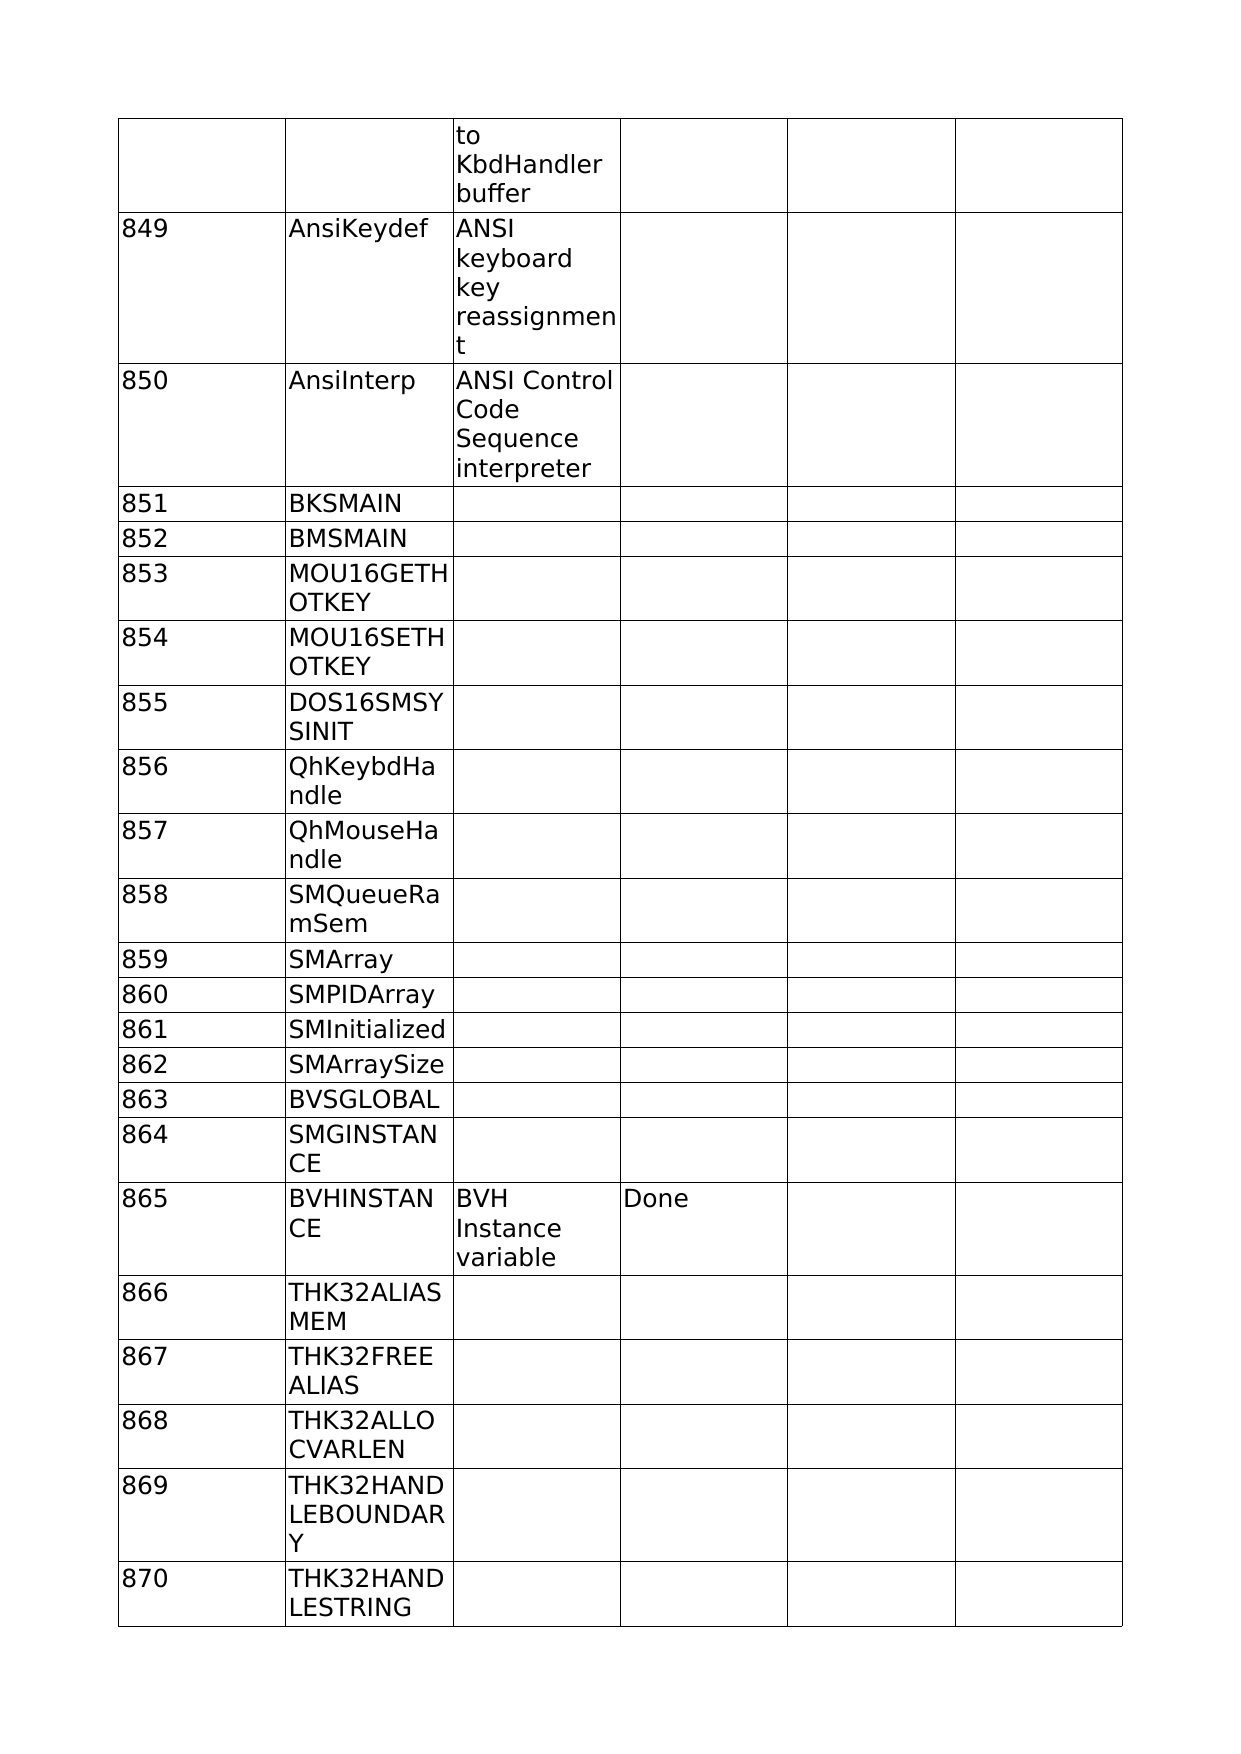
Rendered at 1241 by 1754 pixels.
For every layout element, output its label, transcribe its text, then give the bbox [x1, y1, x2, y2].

table_cell [621, 1083, 787, 1117]
table_cell [621, 1469, 787, 1561]
table_cell [621, 879, 787, 942]
table_cell [119, 119, 285, 212]
table_cell [621, 1562, 787, 1626]
table_cell QhKeybdHandle [286, 750, 453, 813]
table_cell [621, 1276, 787, 1339]
table_cell [454, 814, 620, 877]
table_cell [621, 522, 787, 556]
table_cell [788, 1469, 955, 1561]
table_cell [788, 1340, 955, 1403]
table_cell [621, 621, 787, 685]
table_cell 851 [119, 487, 285, 521]
table_cell 857 [119, 814, 285, 877]
table_cell [788, 814, 955, 877]
table_cell [454, 1083, 620, 1117]
table_cell SMQueueRamSem [286, 879, 453, 942]
table_cell [788, 943, 955, 977]
table_cell BVSGLOBAL [286, 1083, 453, 1117]
table_cell MOU16SETHOTKEY [286, 621, 453, 685]
table_cell 867 [119, 1340, 285, 1403]
table_cell THK32FREEALIAS [286, 1340, 453, 1403]
table_cell [454, 1118, 620, 1182]
table_cell [621, 978, 787, 1012]
table_cell [788, 750, 955, 813]
table_cell [956, 1013, 1122, 1047]
table_cell [454, 879, 620, 942]
table_cell [956, 1340, 1122, 1403]
table_cell 854 [119, 621, 285, 685]
table_cell [286, 119, 453, 212]
table_cell 862 [119, 1048, 285, 1082]
table_cell [621, 1405, 787, 1468]
table_cell [956, 522, 1122, 556]
table_cell AnsiInterp [286, 364, 453, 486]
table_cell 859 [119, 943, 285, 977]
table_cell [454, 1562, 620, 1626]
table_cell [788, 879, 955, 942]
table_cell [788, 364, 955, 486]
table_cell THK32HANDLESTRING [286, 1562, 453, 1626]
table_cell [788, 1276, 955, 1339]
table_cell ANSI Control Code Sequence interpreter [454, 364, 620, 486]
table_cell [956, 1562, 1122, 1626]
table_cell [956, 557, 1122, 620]
table_cell [454, 686, 620, 749]
table_cell Done [621, 1183, 787, 1275]
table_cell 849 [119, 213, 285, 363]
table_cell [956, 978, 1122, 1012]
table_cell 853 [119, 557, 285, 620]
table_cell DOS16SMSYSINIT [286, 686, 453, 749]
table_cell [788, 119, 955, 212]
table_cell [788, 1118, 955, 1182]
table_cell [621, 750, 787, 813]
table_cell [788, 1562, 955, 1626]
table_cell [956, 621, 1122, 685]
table_cell 855 [119, 686, 285, 749]
table_cell [956, 1276, 1122, 1339]
table_cell 856 [119, 750, 285, 813]
table_cell [956, 119, 1122, 212]
table_cell [788, 1405, 955, 1468]
table_cell [454, 978, 620, 1012]
table_cell 858 [119, 879, 285, 942]
table_cell [454, 621, 620, 685]
table_cell [788, 978, 955, 1012]
table_cell [454, 522, 620, 556]
table_cell SMArray [286, 943, 453, 977]
table_cell [621, 1048, 787, 1082]
table_cell [956, 1405, 1122, 1468]
table_cell 870 [119, 1562, 285, 1626]
table_cell BVHINSTANCE [286, 1183, 453, 1275]
table_cell 860 [119, 978, 285, 1012]
table_cell [788, 621, 955, 685]
table_cell [956, 213, 1122, 363]
table_cell [454, 487, 620, 521]
table_cell 866 [119, 1276, 285, 1339]
table_cell 865 [119, 1183, 285, 1275]
table_cell [788, 487, 955, 521]
table_cell [956, 943, 1122, 977]
table_cell [454, 943, 620, 977]
table_cell [621, 1340, 787, 1403]
table_cell [956, 1183, 1122, 1275]
table_cell MOU16GETHOTKEY [286, 557, 453, 620]
table_cell [621, 119, 787, 212]
table_cell [454, 1048, 620, 1082]
table_cell [788, 213, 955, 363]
table_cell [621, 487, 787, 521]
table_cell [788, 522, 955, 556]
table_cell [454, 1405, 620, 1468]
table_cell BKSMAIN [286, 487, 453, 521]
table_cell [454, 1469, 620, 1561]
table_cell SMArraySize [286, 1048, 453, 1082]
table_cell to KbdHandler buffer [454, 119, 620, 212]
table_cell THK32ALLOCVARLEN [286, 1405, 453, 1468]
table_cell [956, 1118, 1122, 1182]
table_cell [956, 487, 1122, 521]
table_cell [621, 364, 787, 486]
table_cell [621, 943, 787, 977]
table_cell [788, 557, 955, 620]
table_cell [788, 1048, 955, 1082]
table_cell [788, 1083, 955, 1117]
table_cell 868 [119, 1405, 285, 1468]
table_cell [454, 750, 620, 813]
table_cell SMInitialized [286, 1013, 453, 1047]
table_cell 850 [119, 364, 285, 486]
table_cell [788, 686, 955, 749]
table_cell [454, 557, 620, 620]
table_cell 863 [119, 1083, 285, 1117]
table_cell BVH Instance variable [454, 1183, 620, 1275]
table_cell [621, 686, 787, 749]
table_cell 852 [119, 522, 285, 556]
table_cell [621, 814, 787, 877]
table_cell [454, 1340, 620, 1403]
table_cell THK32HANDLEBOUNDARY [286, 1469, 453, 1561]
table_cell QhMouseHandle [286, 814, 453, 877]
table_cell SMGINSTANCE [286, 1118, 453, 1182]
table_cell BMSMAIN [286, 522, 453, 556]
table_cell [621, 1118, 787, 1182]
table_cell [956, 879, 1122, 942]
table_cell 869 [119, 1469, 285, 1561]
table_cell [788, 1013, 955, 1047]
table_cell AnsiKeydef [286, 213, 453, 363]
table_cell THK32ALIASMEM [286, 1276, 453, 1339]
table_cell SMPIDArray [286, 978, 453, 1012]
table_cell [621, 213, 787, 363]
table_cell [621, 557, 787, 620]
table_cell [454, 1276, 620, 1339]
table_cell [621, 1013, 787, 1047]
table_cell [788, 1183, 955, 1275]
table_cell [956, 1083, 1122, 1117]
table_cell [956, 814, 1122, 877]
table_cell [956, 750, 1122, 813]
table_cell [956, 686, 1122, 749]
table_cell [956, 1048, 1122, 1082]
table_cell 861 [119, 1013, 285, 1047]
table_cell 864 [119, 1118, 285, 1182]
table_cell ANSI keyboard key reassignment [454, 213, 620, 363]
table_cell [454, 1013, 620, 1047]
table_cell [956, 364, 1122, 486]
table_cell [956, 1469, 1122, 1561]
